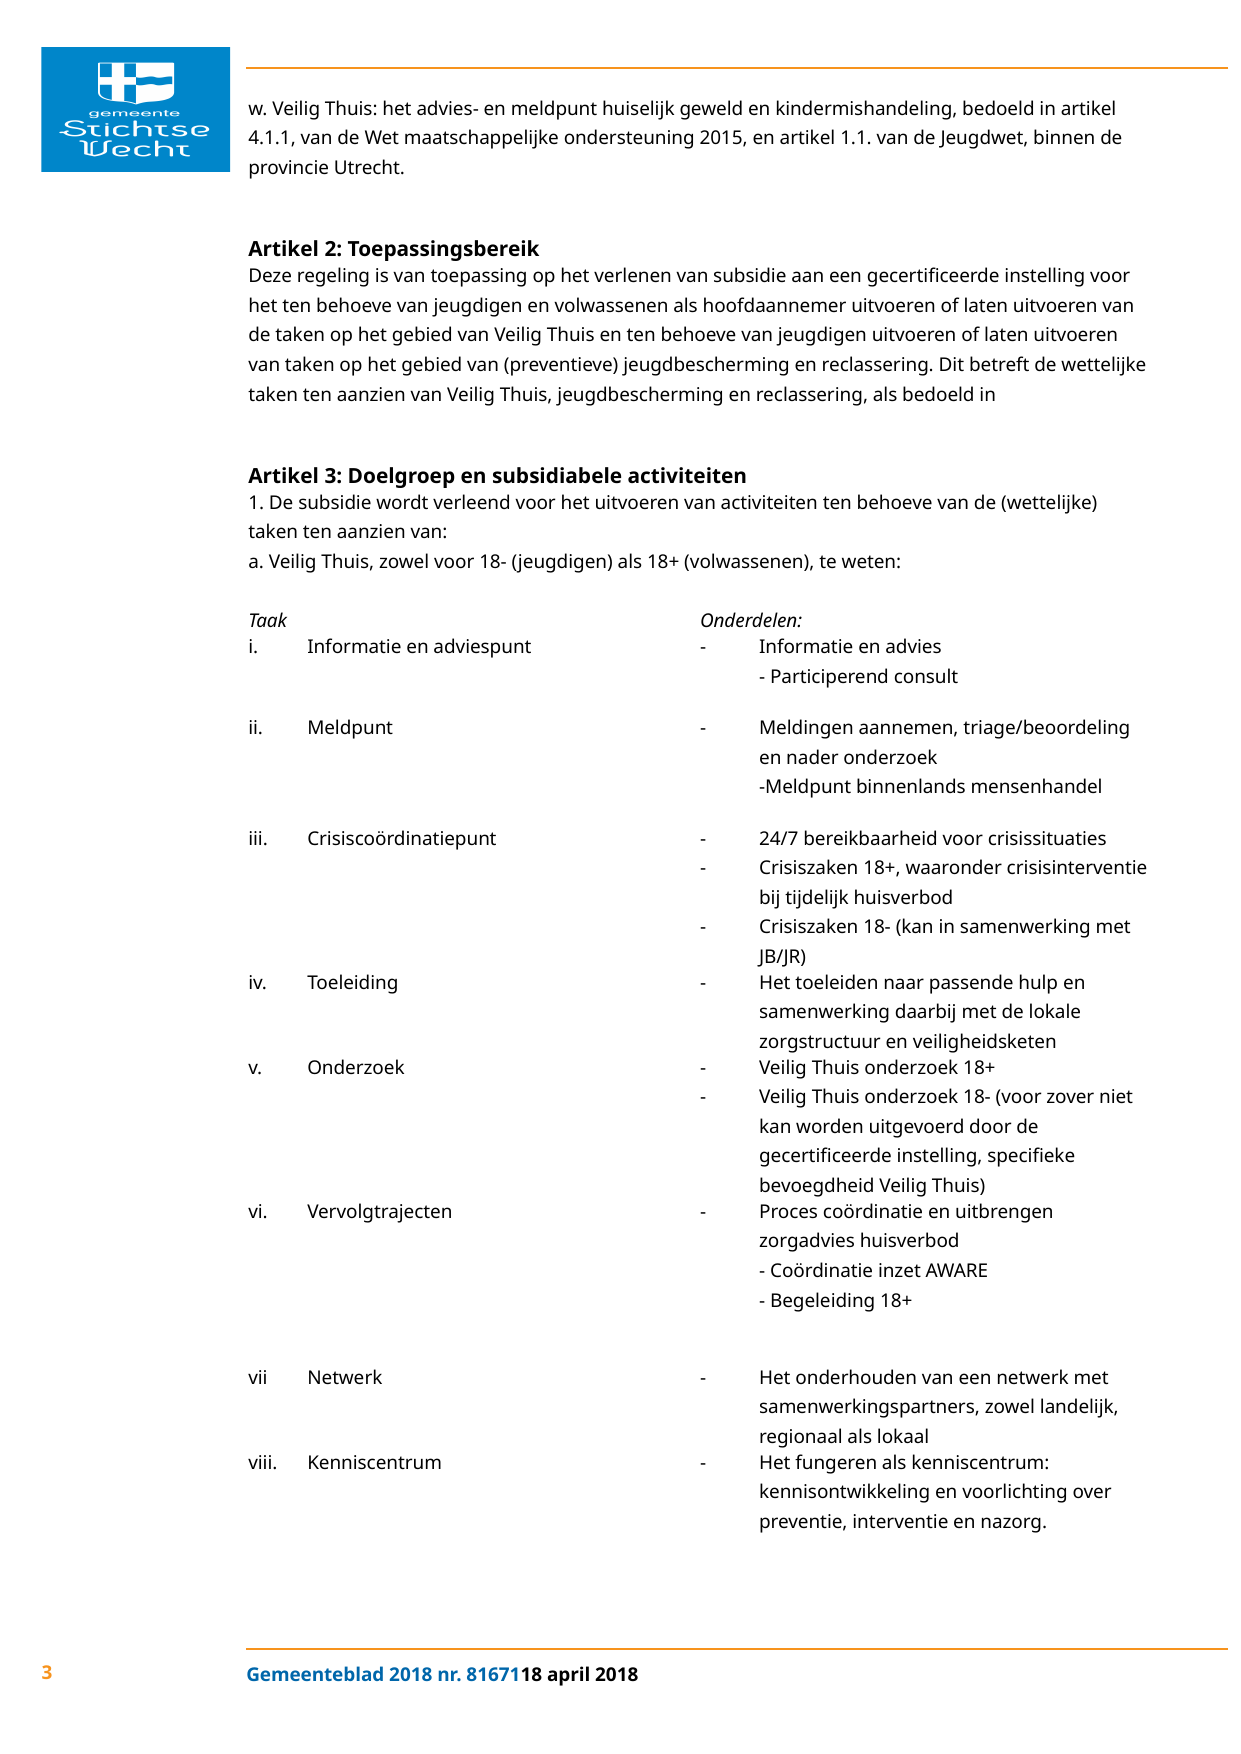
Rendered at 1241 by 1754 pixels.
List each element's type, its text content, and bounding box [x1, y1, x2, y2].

picture [137, 63, 174, 103]
table_cell Meldingen aannemen, triage/beoordeling en nader onderzoek -Meldpunt binnenlands mensenhandel [700, 714, 1152, 799]
table_header Taak [248, 608, 700, 633]
table_cell Netwerk [248, 1364, 700, 1449]
table_cell Kenniscentrum [248, 1449, 700, 1534]
table_cell Het onderhouden van een netwerk met samenwerkingspartners, zowel landelijk, regionaal als lokaal [700, 1364, 1152, 1449]
text Deze regeling is van toepassing op het verlenen van subsidie aan een gecertificeerde instelling voor het ten behoeve van jeugdigen en volwassenen als hoofdaannemer uitvoeren of laten uitvoeren van de taken op het gebied van Veilig Thuis en ten behoeve van jeugdigen uitvoeren of laten uitvoeren van taken op het gebied van (preventieve) jeugdbescherming en reclassering. Dit betreft de wettelijke taken ten aanzien van Veilig Thuis, jeugdbescherming en reclassering, als bedoeld in [248, 262, 1152, 406]
text 1. De subsidie wordt verleend voor het uitvoeren van activiteiten ten behoeve van de (wettelijke) taken ten aanzien van: [248, 489, 1152, 544]
table_cell Het fungeren als kenniscentrum: kennisontwikkeling en voorlichting over preventie, interventie en nazorg. [700, 1449, 1152, 1534]
text Artikel 3: Doelgroep en subsidiabele activiteiten [248, 461, 1152, 489]
table_header Onderdelen: [700, 608, 1152, 633]
text a. Veilig Thuis, zowel voor 18- (jeugdigen) als 18+ (volwassenen), te weten: [248, 548, 1152, 574]
table_cell Proces coördinatie en uitbrengen zorgadvies huisverbod - Coördinatie inzet AWARE - Begeleiding 18+ [700, 1198, 1152, 1312]
table_cell Het toeleiden naar passende hulp en samenwerking daarbij met de lokale zorgstructuur en veiligheidsketen [700, 969, 1152, 1054]
text w. Veilig Thuis: het advies- en meldpunt huiselijk geweld en kindermishandeling, bedoeld in artikel 4.1.1, van de Wet maatschappelijke ondersteuning 2015, en artikel 1.1. van de Jeugdwet, binnen de provincie Utrecht. [248, 95, 1152, 180]
table_cell [248, 799, 700, 825]
table_cell [248, 1313, 700, 1338]
table_cell [248, 1338, 700, 1364]
table_cell Vervolgtrajecten [248, 1198, 700, 1312]
table_cell Onderzoek [248, 1054, 700, 1198]
text Artikel 2: Toepassingsbereik [248, 234, 1152, 262]
table_cell Veilig Thuis onderzoek 18+ Veilig Thuis onderzoek 18- (voor zover niet kan worden uitgevoerd door de gecertificeerde instelling, specifieke bevoegdheid Veilig Thuis) [700, 1054, 1152, 1198]
table_cell Crisiscoördinatiepunt [248, 825, 700, 969]
table_cell [248, 689, 700, 714]
picture [99, 63, 135, 101]
table_cell Toeleiding [248, 969, 700, 1054]
table_cell Informatie en advies - Participerend consult [700, 633, 1152, 689]
table_cell Meldpunt [248, 714, 700, 799]
table_cell 24/7 bereikbaarheid voor crisissituaties Crisiszaken 18+, waaronder crisisinterventie bij tijdelijk huisverbod Crisiszaken 18- (kan in samenwerking met JB/JR) [700, 825, 1152, 969]
table_cell Informatie en adviespunt [248, 633, 700, 689]
